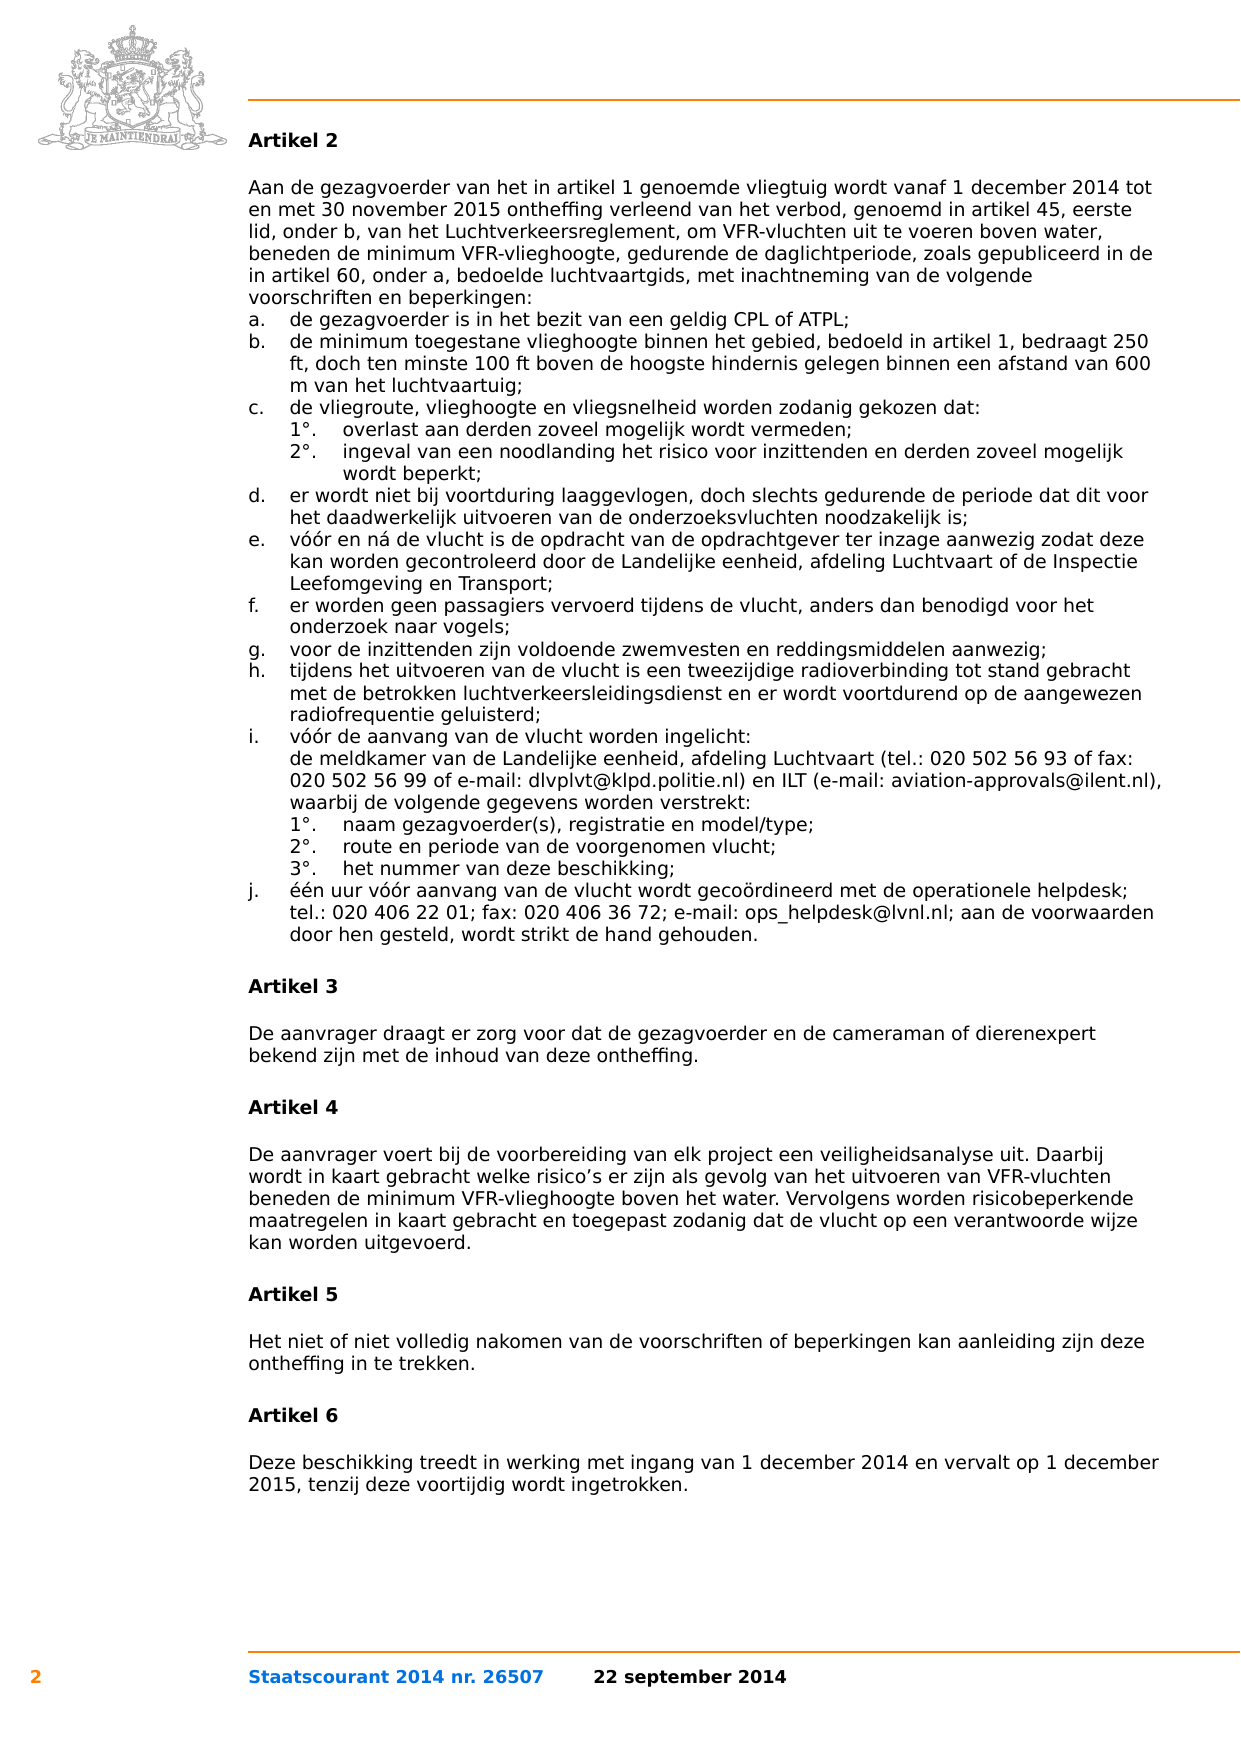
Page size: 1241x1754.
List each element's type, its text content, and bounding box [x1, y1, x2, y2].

text Het niet of niet volledig nakomen van de voorschriften of beperkingen kan aanleiding zijn deze ontheffing in te trekken. [248, 1331, 1163, 1375]
text Aan de gezagvoerder van het in artikel 1 genoemde vliegtuig wordt vanaf 1 december 2014 tot en met 30 november 2015 ontheffing verleend van het verbod, genoemd in artikel 45, eerste lid, onder b, van het Luchtverkeersreglement, om VFR-vluchten uit te voeren boven water, beneden de minimum VFR-vlieghoogte, gedurende de daglichtperiode, zoals gepubliceerd in de in artikel 60, onder a, bedoelde luchtvaartgids, met inachtneming van de volgende voorschriften en beperkingen: [248, 177, 1163, 309]
text d. er wordt niet bij voortduring laaggevlogen, doch slechts gedurende de periode dat dit voor het daadwerkelijk uitvoeren van de onderzoeksvluchten noodzakelijk is; [248, 484, 1163, 528]
text de meldkamer van de Landelijke eenheid, afdeling Luchtvaart (tel.: 020 502 56 93 of fax: 020 502 56 99 of e-mail: dlvplvt@klpd.politie.nl) en ILT (e-mail: aviation-approvals@ilent.nl), waarbij de volgende gegevens worden verstrekt: [289, 748, 1163, 814]
text 1°. naam gezagvoerder(s), registratie en model/type; [289, 814, 1163, 836]
text f. er worden geen passagiers vervoerd tijdens de vlucht, anders dan benodigd voor het onderzoek naar vogels; [248, 594, 1163, 638]
picture [38, 25, 227, 150]
text b. de minimum toegestane vlieghoogte binnen het gebied, bedoeld in artikel 1, bedraagt 250 ft, doch ten minste 100 ft boven de hoogste hindernis gelegen binnen een afstand van 600 m van het luchtvaartuig; [248, 331, 1163, 397]
subtitle Artikel 5 [248, 1284, 1163, 1306]
subtitle Artikel 3 [248, 976, 1163, 998]
text 2°. ingeval van een noodlanding het risico voor inzittenden en derden zoveel mogelijk wordt beperkt; [289, 441, 1163, 484]
text j. één uur vóór aanvang van de vlucht wordt gecoördineerd met de operationele helpdesk; tel.: 020 406 22 01; fax: 020 406 36 72; e-mail: ops_helpdesk@lvnl.nl; aan de voorwaarden door hen gesteld, wordt strikt de hand gehouden. [248, 880, 1163, 946]
subtitle Artikel 6 [248, 1405, 1163, 1427]
text 3°. het nummer van deze beschikking; [289, 858, 1163, 880]
text 1°. overlast aan derden zoveel mogelijk wordt vermeden; [289, 419, 1163, 441]
text e. vóór en ná de vlucht is de opdracht van de opdrachtgever ter inzage aanwezig zodat deze kan worden gecontroleerd door de Landelijke eenheid, afdeling Luchtvaart of de Inspectie Leefomgeving en Transport; [248, 528, 1163, 594]
text g. voor de inzittenden zijn voldoende zwemvesten en reddingsmiddelen aanwezig; [248, 638, 1163, 660]
text h. tijdens het uitvoeren van de vlucht is een tweezijdige radioverbinding tot stand gebracht met de betrokken luchtverkeersleidingsdienst en er wordt voortdurend op de aangewezen radiofrequentie geluisterd; [248, 660, 1163, 726]
text Deze beschikking treedt in werking met ingang van 1 december 2014 en vervalt op 1 december 2015, tenzij deze voortijdig wordt ingetrokken. [248, 1452, 1163, 1496]
subtitle Artikel 4 [248, 1097, 1163, 1119]
subtitle Artikel 2 [248, 130, 1163, 152]
text De aanvrager voert bij de voorbereiding van elk project een veiligheidsanalyse uit. Daarbij wordt in kaart gebracht welke risico’s er zijn als gevolg van het uitvoeren van VFR-vluchten beneden de minimum VFR-vlieghoogte boven het water. Vervolgens worden risicobeperkende maatregelen in kaart gebracht en toegepast zodanig dat de vlucht op een verantwoorde wijze kan worden uitgevoerd. [248, 1144, 1163, 1254]
text c. de vliegroute, vlieghoogte en vliegsnelheid worden zodanig gekozen dat: [248, 397, 1163, 419]
text 2°. route en periode van de voorgenomen vlucht; [289, 836, 1163, 858]
text i. vóór de aanvang van de vlucht worden ingelicht: [248, 726, 1163, 748]
text a. de gezagvoerder is in het bezit van een geldig CPL of ATPL; [248, 309, 1163, 331]
text De aanvrager draagt er zorg voor dat de gezagvoerder en de cameraman of dierenexpert bekend zijn met de inhoud van deze ontheffing. [248, 1023, 1163, 1067]
